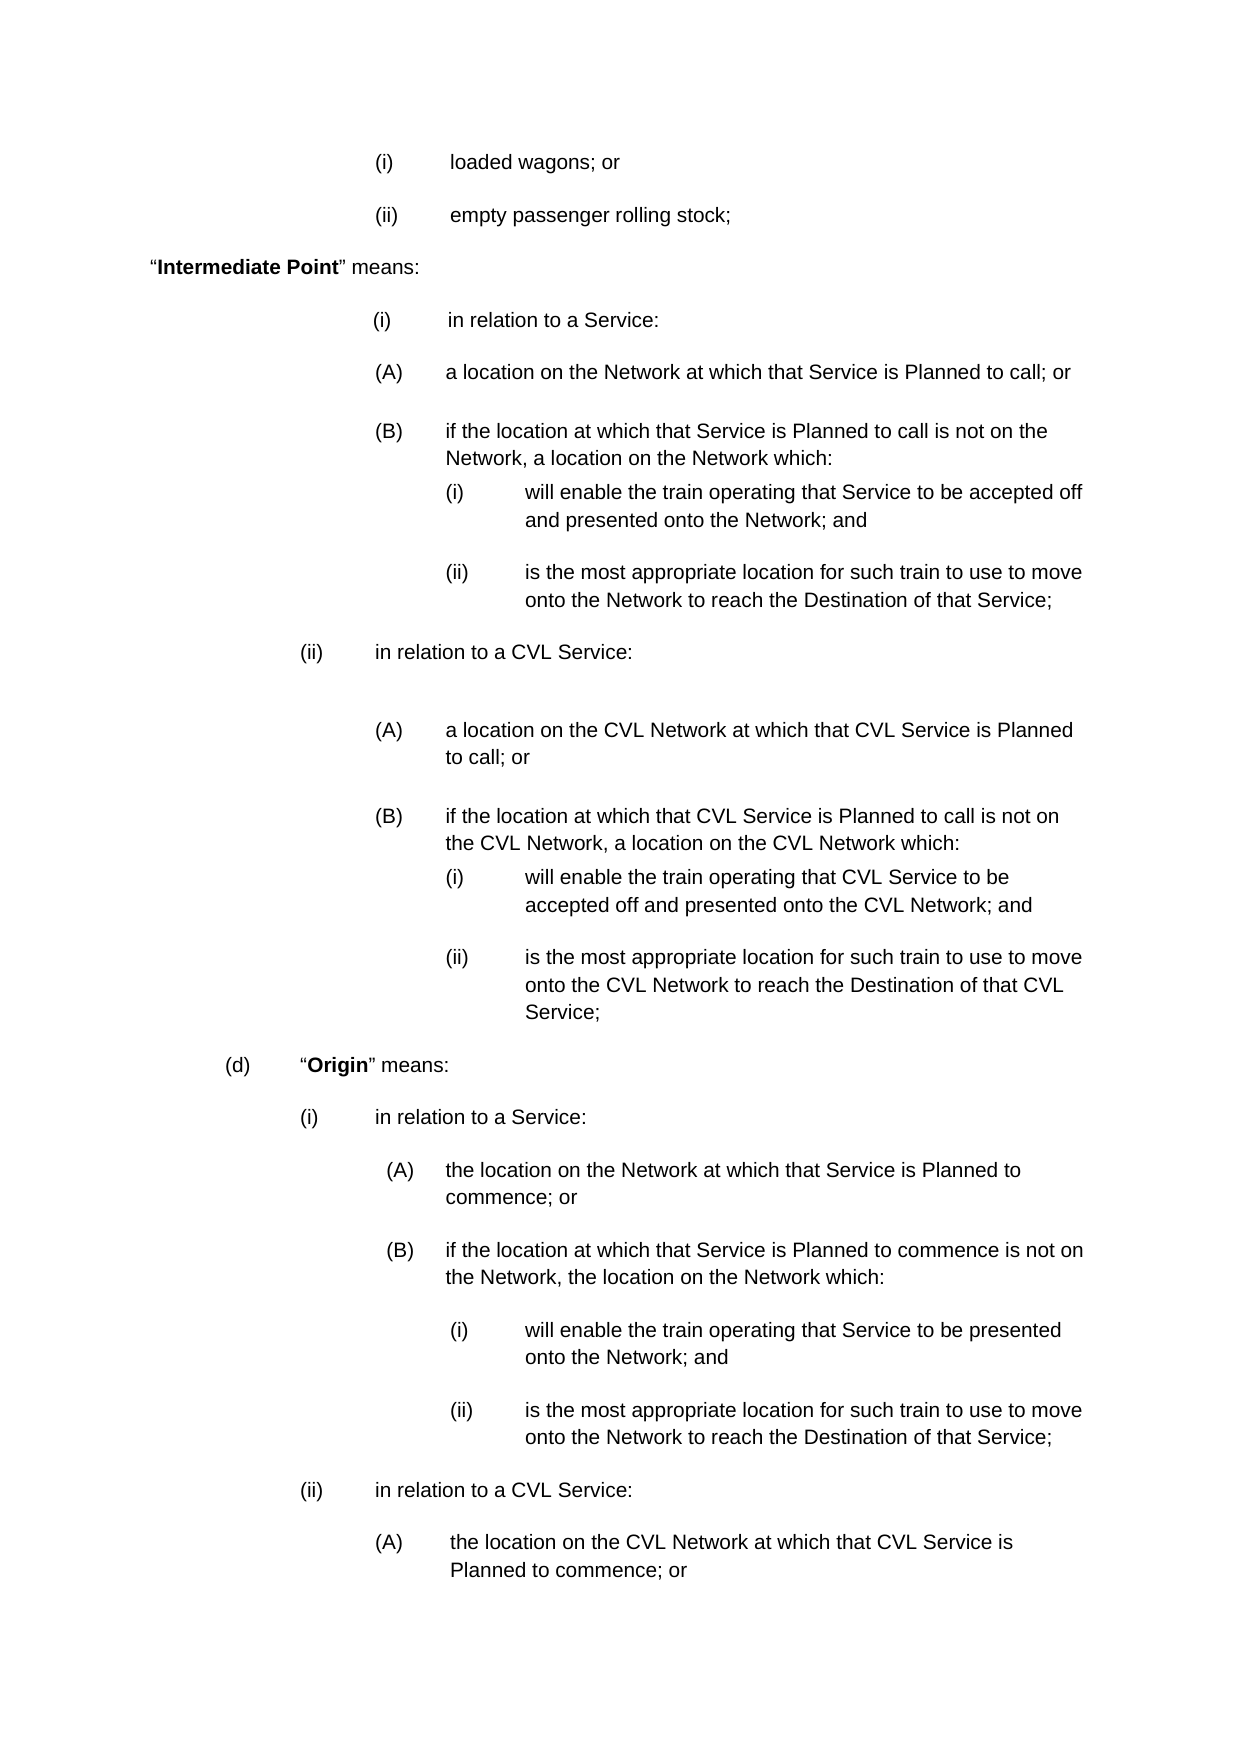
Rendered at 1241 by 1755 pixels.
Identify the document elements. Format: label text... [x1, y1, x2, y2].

list if the location at which that CVL Service is Planned to call is not on the CVL Network, a location on the CVL Network which: [375, 804, 1090, 855]
text (ii) in relation to a CVL Service: [225, 640, 1090, 664]
text (i) in relation to a Service: [225, 1105, 1090, 1129]
text (ii) empty passenger rolling stock; [300, 202, 1090, 226]
text (ii) is the most appropriate location for such train to use to move onto the Network to reach the Destination of that Service; [450, 1397, 1090, 1449]
text (A) the location on the Network at which that Service is Planned to commence; or [386, 1157, 1090, 1209]
text (ii) is the most appropriate location for such train to use to move onto the CVL Network to reach the Destination of that CVL Service; [445, 945, 1090, 1024]
list if the location at which that Service is Planned to call is not on the Network, a location on the Network which: [375, 419, 1090, 470]
text (A) the location on the CVL Network at which that CVL Service is Planned to commence; or [375, 1530, 1090, 1581]
list a location on the Network at which that Service is Planned to call; or [375, 360, 1090, 384]
text (d) “Origin” means: [225, 1052, 1090, 1076]
list in relation to a Service: [373, 307, 1090, 331]
text (i) will enable the train operating that CVL Service to be accepted off and presented onto the CVL Network; and [445, 865, 1090, 916]
text (i) loaded wagons; or [375, 150, 1090, 174]
text (ii) is the most appropriate location for such train to use to move onto the Network to reach the Destination of that Service; [445, 560, 1090, 611]
text (i) will enable the train operating that Service to be accepted off and presented onto the Network; and [445, 480, 1090, 531]
text (i) will enable the train operating that Service to be presented onto the Network; and [450, 1317, 1090, 1369]
text (ii) in relation to a CVL Service: [225, 1477, 1090, 1501]
list a location on the CVL Network at which that CVL Service is Planned to call; or [375, 717, 1090, 769]
subtitle “Intermediate Point” means: [150, 255, 1090, 279]
text (B) if the location at which that Service is Planned to commence is not on the Network, the location on the Network which: [386, 1237, 1090, 1289]
